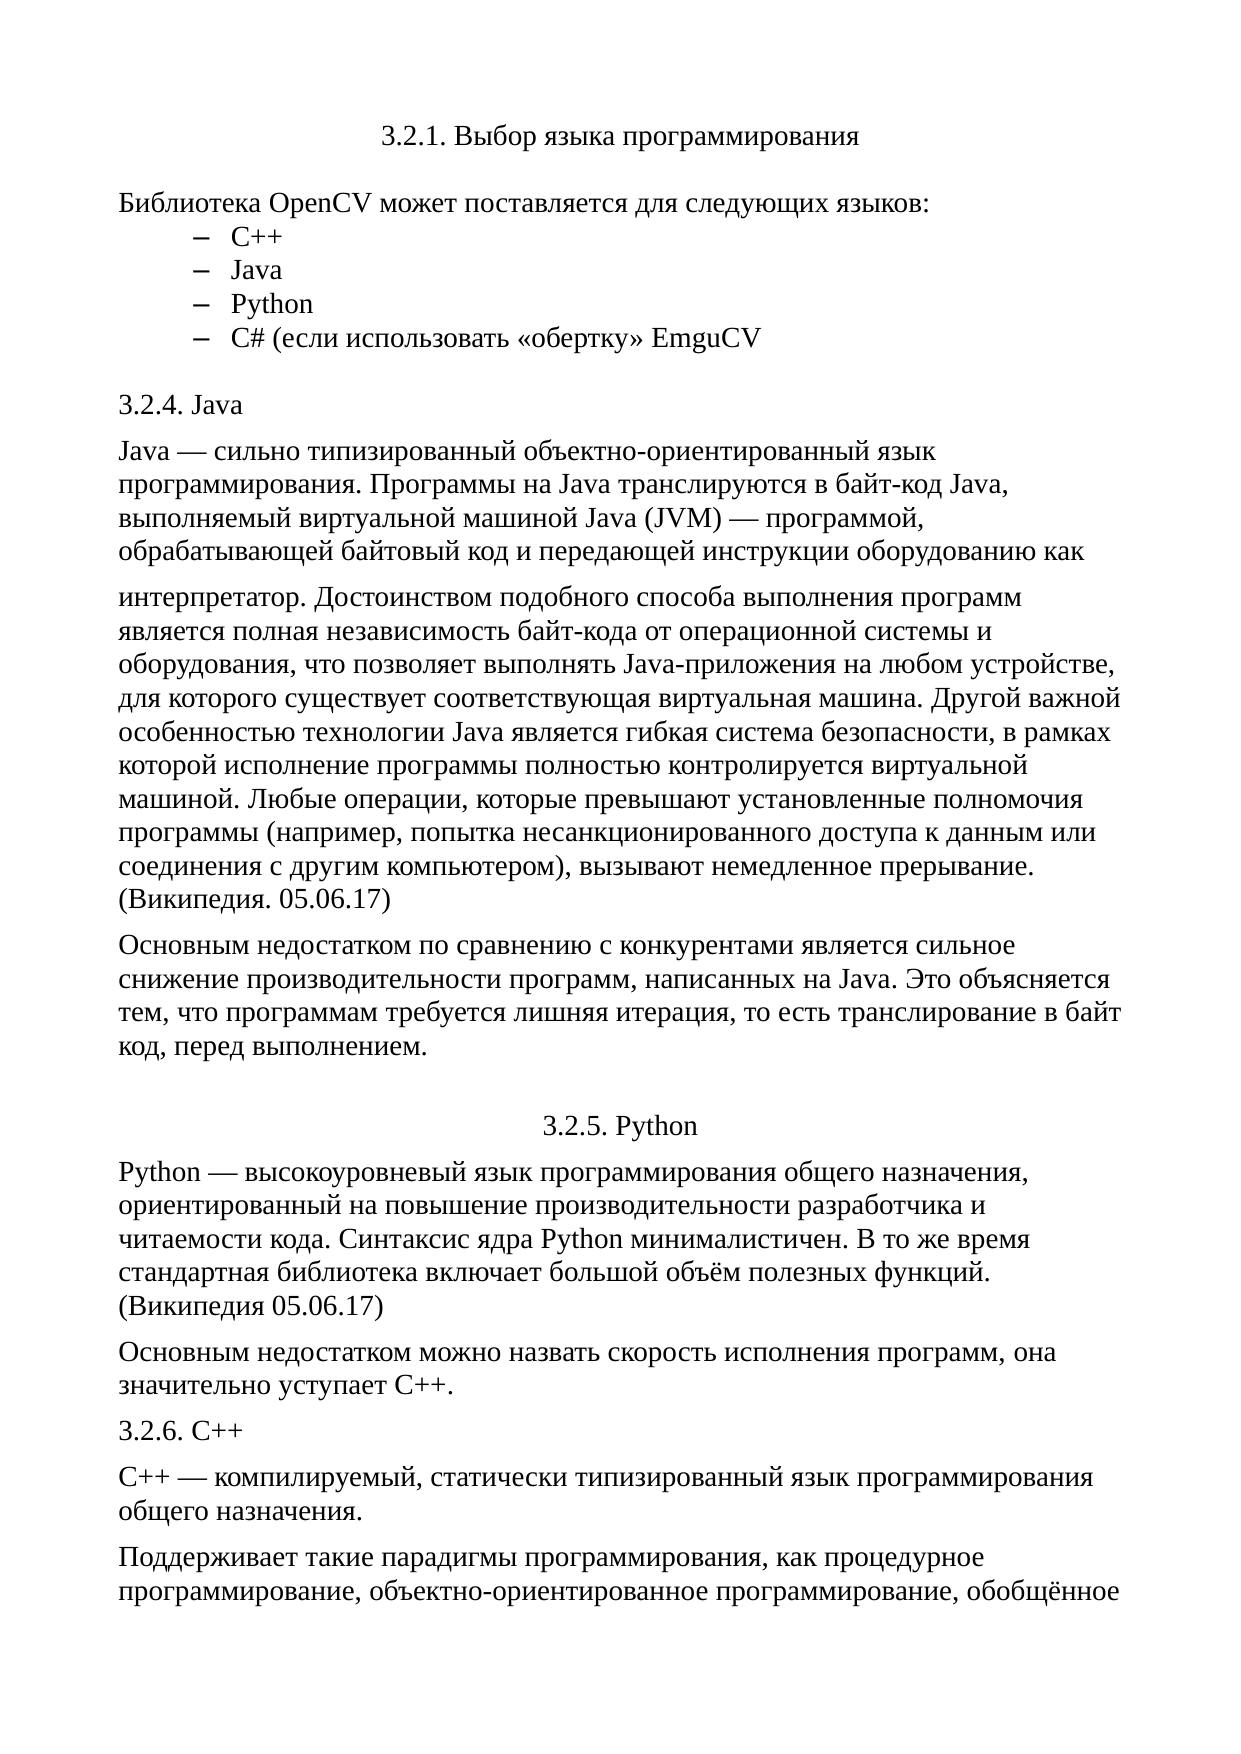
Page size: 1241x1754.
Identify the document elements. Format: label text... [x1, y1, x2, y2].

text Библиотека OpenCV может поставляется для следующих языков: [118, 185, 1122, 219]
text C++ — компилируемый, статически типизированный язык программирования общего назначения. [118, 1459, 1122, 1527]
text Python — высокоуровневый язык программирования общего назначения, ориентированный на повышение производительности разработчика и читаемости кода. Синтаксис ядра Python минималистичен. В то же время стандартная библиотека включает большой объём полезных функций. (Википедия 05.06.17) [118, 1154, 1122, 1321]
text Основным недостатком по сравнению с конкурентами является сильное снижение производительности программ, написанных на Java. Это объясняется тем, что программам требуется лишняя итерация, то есть транслирование в байт код, перед выполнением. [118, 927, 1122, 1062]
list Java [193, 252, 1122, 286]
text 3.2.6. С++ [118, 1413, 1122, 1447]
text 3.2.5. Python [118, 1108, 1122, 1141]
text Поддерживает такие парадигмы программирования, как процедурное программирование, объектно-ориентированное программирование, обобщённое [118, 1539, 1122, 1606]
list Python [193, 286, 1122, 320]
text Java — сильно типизированный объектно-ориентированный язык программирования. Программы на Java транслируются в байт-код Java, выполняемый виртуальной машиной Java (JVM) — программой, обрабатывающей байтовый код и передающей инструкции оборудованию как [118, 433, 1122, 567]
list С# (если использовать «обертку» EmguCV [193, 320, 1122, 353]
text Основным недостатком можно назвать скорость исполнения программ, она значительно уступает С++. [118, 1334, 1122, 1401]
text 3.2.1. Выбор языка программирования [118, 118, 1122, 152]
list С++ [193, 219, 1122, 252]
text интерпретатор. Достоинством подобного способа выполнения программ является полная независимость байт-кода от операционной системы и оборудования, что позволяет выполнять Java-приложения на любом устройстве, для которого существует соответствующая виртуальная машина. Другой важной особенностью технологии Java является гибкая система безопасности, в рамках которой исполнение программы полностью контролируется виртуальной машиной. Любые операции, которые превышают установленные полномочия программы (например, попытка несанкционированного доступа к данным или соединения с другим компьютером), вызывают немедленное прерывание. (Википедия. 05.06.17) [118, 579, 1122, 915]
text 3.2.4. Java [118, 387, 1122, 420]
